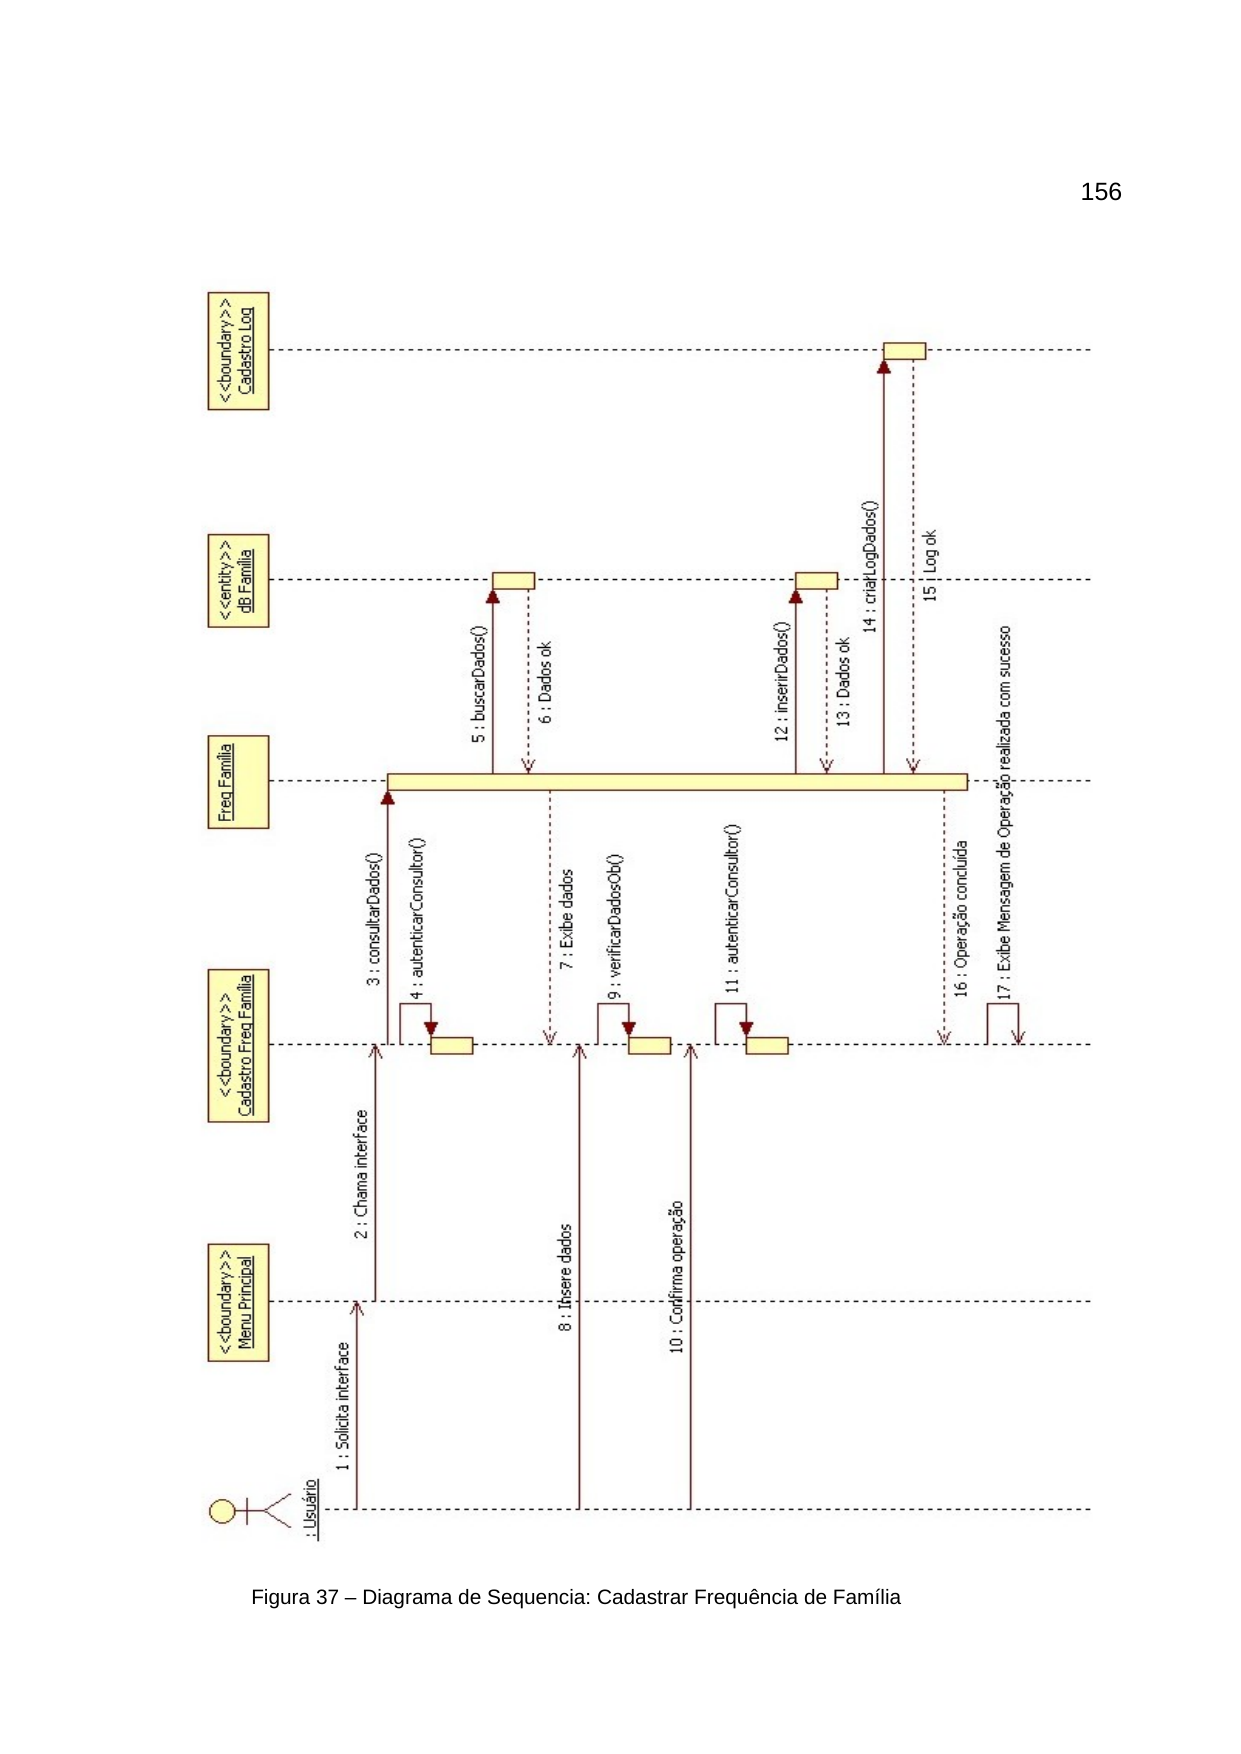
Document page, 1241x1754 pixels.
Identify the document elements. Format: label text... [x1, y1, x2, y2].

text Figura 37 – Diagrama de Sequencia: Cadastrar Frequência de Família [177, 1585, 1122, 1609]
picture [177, 265, 1123, 1585]
